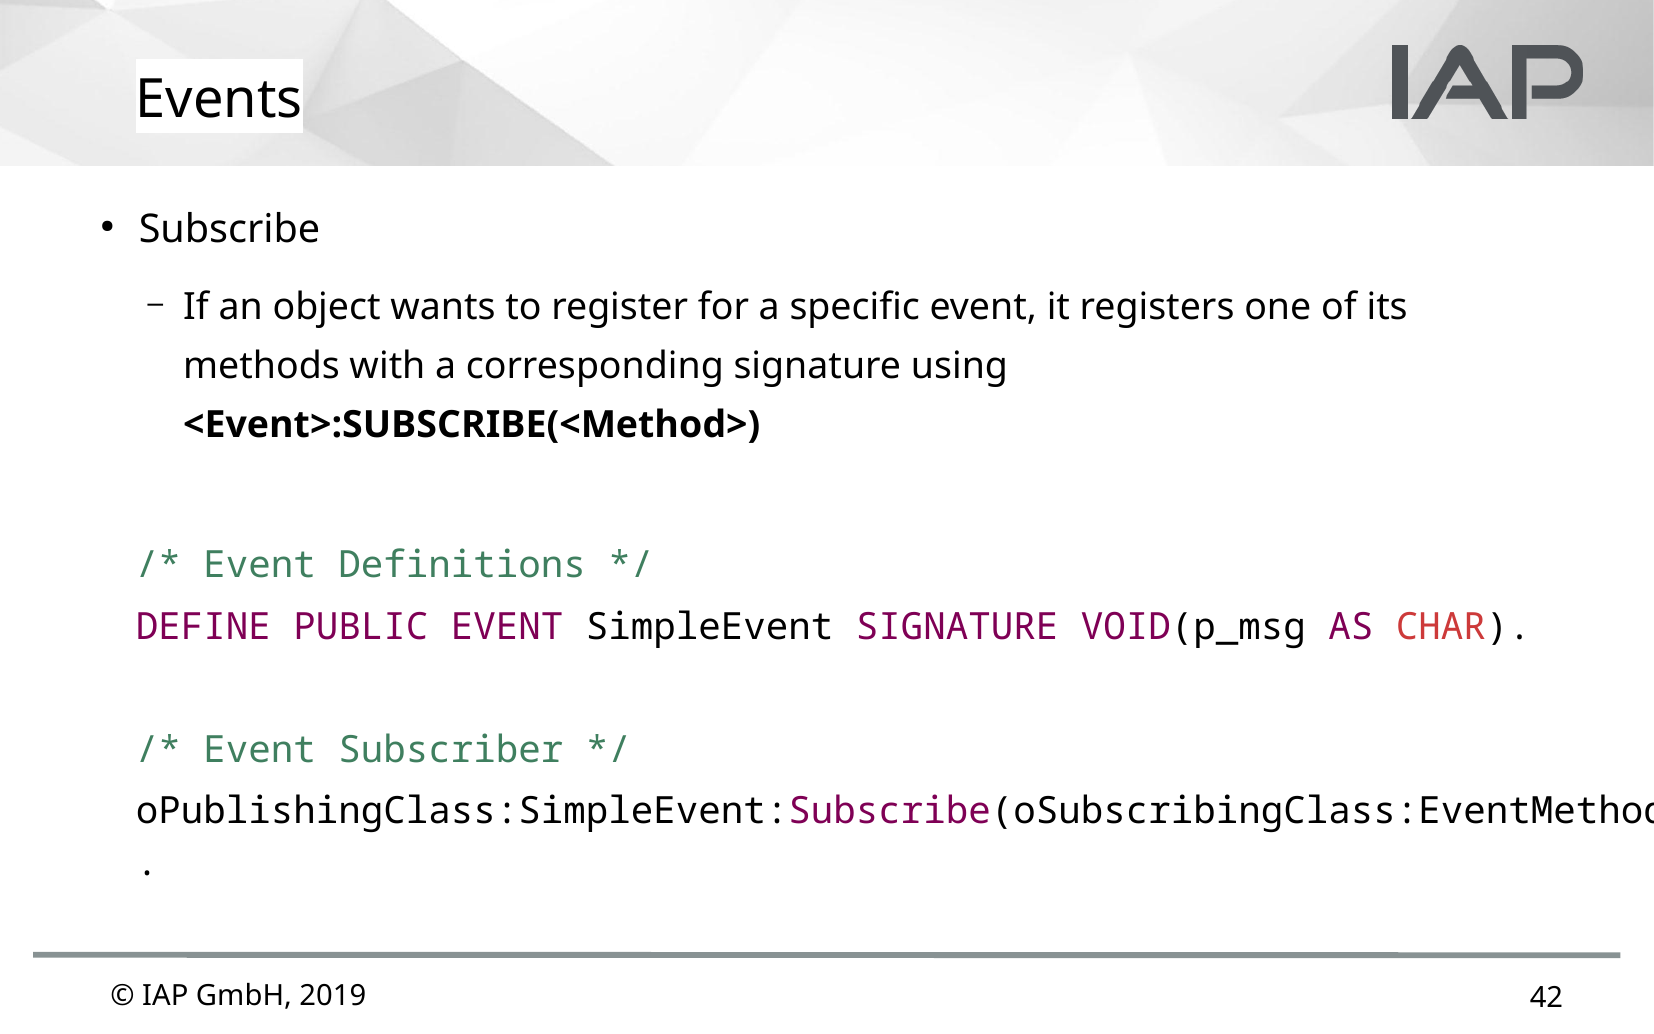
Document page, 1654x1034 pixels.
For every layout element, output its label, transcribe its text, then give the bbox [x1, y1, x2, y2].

list Subscribe If an object wants to register for a specific event, it registers one of its methods with a corresponding signature using <Event>:SUBSCRIBE(<Method>) [82, 200, 1571, 745]
picture [0, 0, 1654, 166]
title Events [135, 41, 1264, 152]
list /* Event Definitions */ DEFINE PUBLIC EVENT SimpleEvent SIGNATURE VOID(p_msg AS CHAR). /* Event Subscriber */ oPublishingClass:SimpleEvent:Subscribe(oSubscribingClass:EventMethod). [135, 537, 1654, 922]
